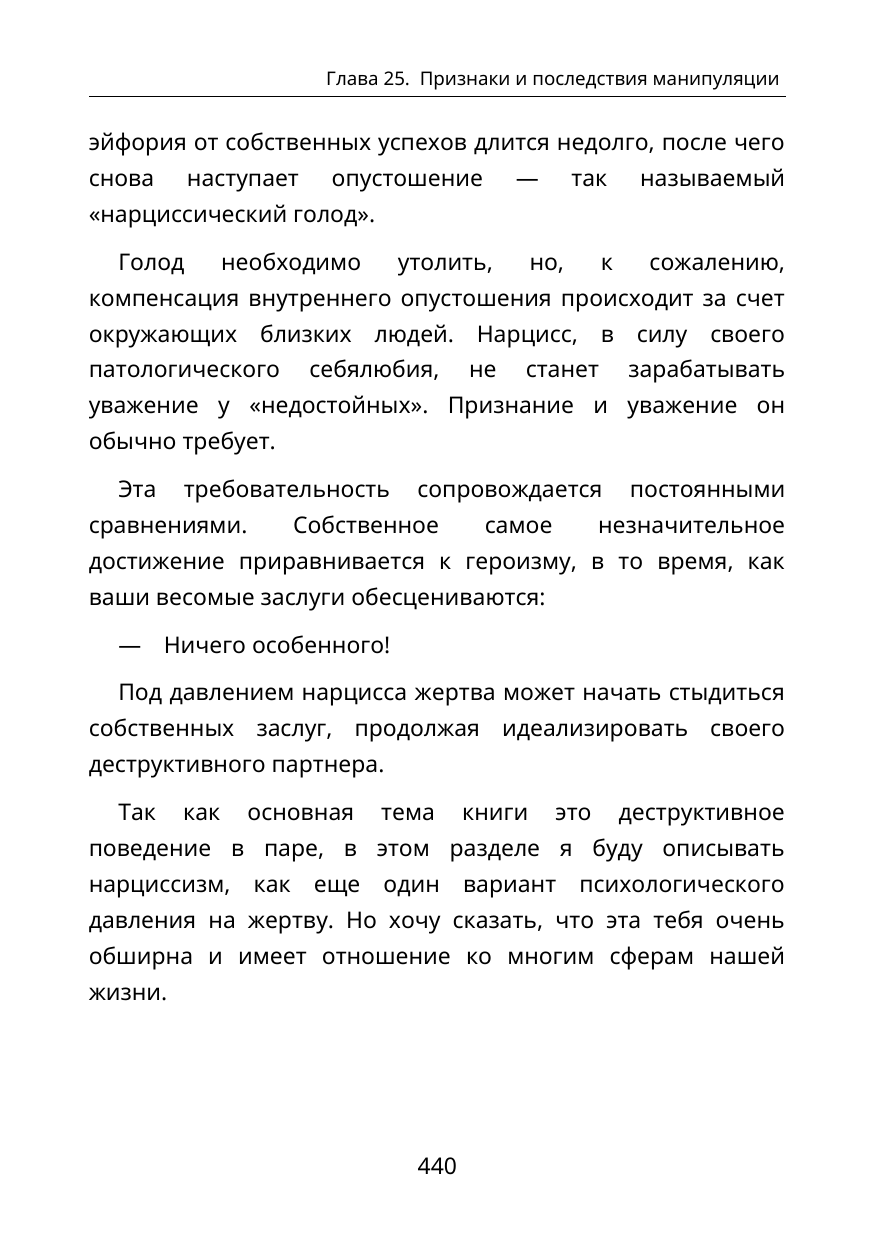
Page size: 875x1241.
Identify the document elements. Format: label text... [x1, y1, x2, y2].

text Эта требовательность сопровождается постоянными сравнениями. Собственное самое незначительное достижение приравнивается к героизму, в то время, как ваши весомые заслуги обесцениваются: [88, 473, 786, 612]
text Так как основная тема книги это деструктивное поведение в паре, в этом разделе я буду описывать нарциссизм, как еще один вариант психологического давления на жертву. Но хочу сказать, что эта тебя очень обширна и имеет отношение ко многим сферам нашей жизни. [88, 796, 786, 1007]
text Под давлением нарцисса жертва может начать стыдиться собственных заслуг, продолжая идеализировать своего деструктивного партнера. [88, 676, 786, 779]
list Ничего особенного! [88, 628, 786, 660]
text Голод необходимо утолить, но, к сожалению, компенсация внутреннего опустошения происходит за счет окружающих близких людей. Нарцисс, в силу своего патологического себялюбия, не станет зарабатывать уважение у «недостойных». Признание и уважение он обычно требует. [88, 246, 786, 457]
text эйфория от собственных успехов длится недолго, после чего снова наступает опустошение — так называемый «нарциссический голод». [88, 126, 786, 229]
